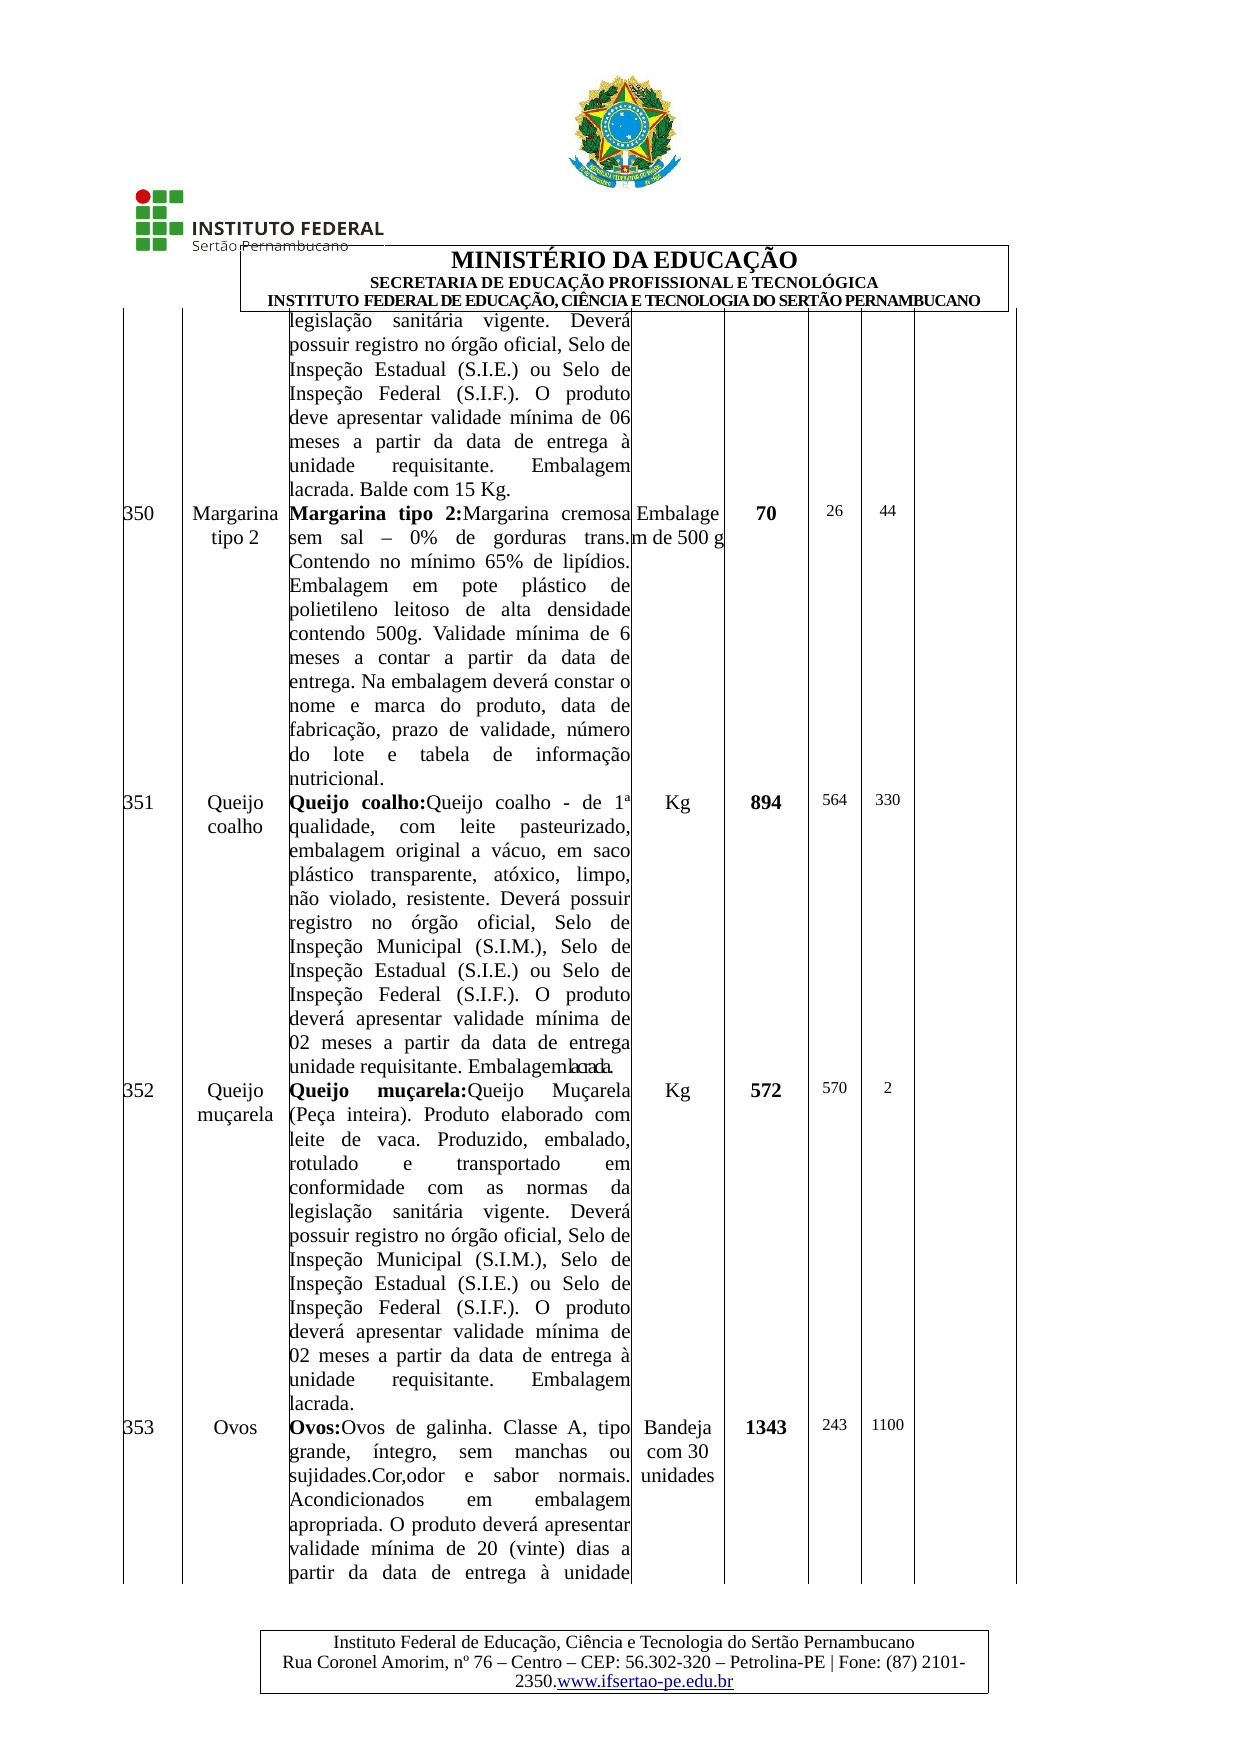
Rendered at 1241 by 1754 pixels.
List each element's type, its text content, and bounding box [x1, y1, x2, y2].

table_cell [1017, 1415, 1128, 1584]
table_cell [809, 312, 861, 501]
picture [135, 189, 384, 251]
table_cell 350 [124, 501, 182, 789]
table_cell 352 [124, 1078, 182, 1415]
table_cell legislação sanitária vigente. Deverá possuir registro no órgão oficial, Selo de Inspeção Estadual (S.I.E.) ou Selo de Inspeção Federal (S.I.F.). O produto deve apresentar validade mínima de 06 meses a partir da data de entrega à unidade requisitante. Embalagem lacrada. Balde com 15 Kg. [290, 312, 631, 501]
table_cell Ovos [183, 1415, 289, 1584]
table_cell 1100 [862, 1415, 914, 1584]
table_cell 44 [862, 501, 914, 789]
table_cell 564 [809, 790, 861, 1078]
table_cell [915, 1415, 1016, 1584]
table_cell Kg [632, 1078, 724, 1415]
table_cell 243 [809, 1415, 861, 1584]
table_cell 353 [124, 1415, 182, 1584]
table_cell [862, 312, 914, 501]
table_cell 1343 [725, 1415, 808, 1584]
table_cell Queijo coalho [183, 790, 289, 1078]
table_cell [1017, 501, 1128, 789]
table_cell [632, 312, 724, 501]
table_cell Queijo muçarela:Queijo Muçarela (Peça inteira). Produto elaborado com leite de vaca. Produzido, embalado, rotulado e transportado em conformidade com as normas da legislação sanitária vigente. Deverá possuir registro no órgão oficial, Selo de Inspeção Municipal (S.I.M.), Selo de Inspeção Estadual (S.I.E.) ou Selo de Inspeção Federal (S.I.F.). O produto deverá apresentar validade mínima de 02 meses a partir da data de entrega à unidade requisitante. Embalagem lacrada. [290, 1078, 631, 1415]
table_cell Embalagem de 500 g [632, 501, 724, 789]
picture [568, 75, 681, 188]
table_cell 330 [862, 790, 914, 1078]
table_cell 894 [725, 790, 808, 1078]
table_cell Queijo coalho:Queijo coalho - de 1ª qualidade, com leite pasteurizado, embalagem original a vácuo, em saco plástico transparente, atóxico, limpo, não violado, resistente. Deverá possuir registro no órgão oficial, Selo de Inspeção Municipal (S.I.M.), Selo de Inspeção Estadual (S.I.E.) ou Selo de Inspeção Federal (S.I.F.). O produto deverá apresentar validade mínima de 02 meses a partir da data de entrega unidade requisitante. Embalagemlacrada. [290, 790, 631, 1078]
table_cell [124, 308, 182, 501]
table_cell [915, 501, 1016, 789]
table_cell [183, 308, 289, 501]
table_cell [915, 308, 1016, 501]
table_cell 572 [725, 1078, 808, 1415]
table_cell 570 [809, 1078, 861, 1415]
table_cell [915, 1078, 1016, 1415]
table_cell [725, 312, 808, 501]
table_cell Margarina tipo 2 [183, 501, 289, 789]
table_cell Bandeja com 30 unidades [632, 1415, 724, 1584]
table_cell [1017, 308, 1128, 501]
table_cell 351 [124, 790, 182, 1078]
table_cell Ovos:Ovos de galinha. Classe A, tipo grande, íntegro, sem manchas ou sujidades.Cor,odor e sabor normais. Acondicionados em embalagem apropriada. O produto deverá apresentar validade mínima de 20 (vinte) dias a partir da data de entrega à unidade [290, 1415, 631, 1584]
table_cell Queijo muçarela [183, 1078, 289, 1415]
table_cell [1017, 1078, 1128, 1415]
table_cell 26 [809, 501, 861, 789]
table_cell [1017, 790, 1128, 1078]
table_cell [915, 790, 1016, 1078]
table_cell 70 [725, 501, 808, 789]
table_cell Margarina tipo 2:Margarina cremosa sem sal – 0% de gorduras trans. Contendo no mínimo 65% de lipídios. Embalagem em pote plástico de polietileno leitoso de alta densidade contendo 500g. Validade mínima de 6 meses a contar a partir da data de entrega. Na embalagem deverá constar o nome e marca do produto, data de fabricação, prazo de validade, número do lote e tabela de informação nutricional. [290, 501, 631, 789]
table_cell Kg [632, 790, 724, 1078]
table_cell 2 [862, 1078, 914, 1415]
